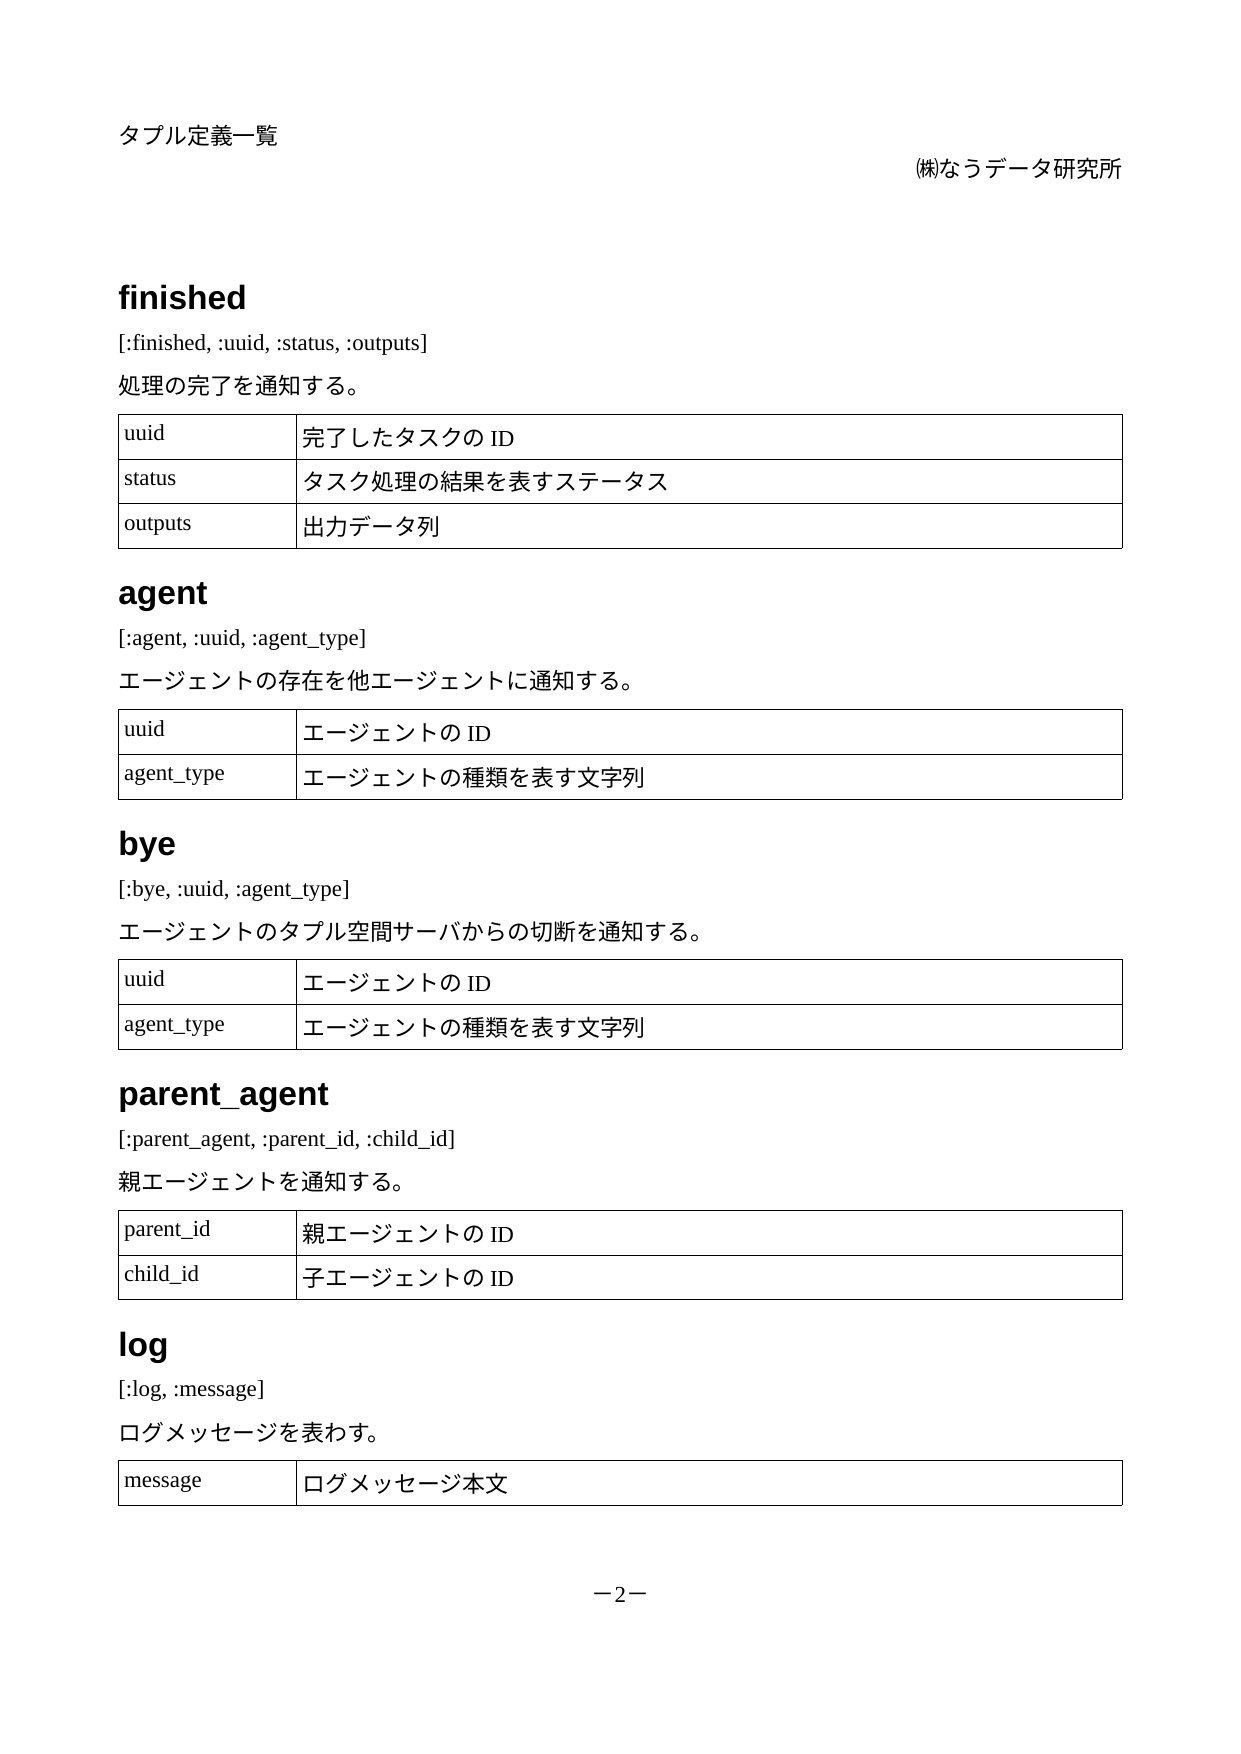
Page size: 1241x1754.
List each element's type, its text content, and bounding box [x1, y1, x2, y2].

text [:finished, :uuid, :status, :outputs] [118, 329, 1122, 355]
table_header エージェントのID [297, 710, 1122, 754]
text 親エージェントを通知する。 [118, 1164, 1122, 1197]
text [:agent, :uuid, :agent_type] [118, 624, 1122, 651]
table_header uuid [119, 960, 296, 1004]
table_header parent_id [119, 1211, 296, 1254]
table_cell agent_type [119, 755, 296, 798]
subtitle parent_agent [118, 1074, 1122, 1113]
text [:bye, :uuid, :agent_type] [118, 875, 1122, 901]
text エージェントのタプル空間サーバからの切断を通知する。 [118, 913, 1122, 947]
table_header uuid [119, 710, 296, 754]
table_header message [119, 1461, 296, 1505]
table_header エージェントのID [297, 960, 1122, 1004]
table_header 親エージェントのID [297, 1211, 1122, 1254]
text [:log, :message] [118, 1376, 1122, 1402]
table_cell 出力データ列 [297, 504, 1122, 548]
subtitle bye [118, 823, 1122, 862]
subtitle agent [118, 573, 1122, 612]
text ログメッセージを表わす。 [118, 1414, 1122, 1448]
text 処理の完了を通知する。 [118, 368, 1122, 401]
text [:parent_agent, :parent_id, :child_id] [118, 1125, 1122, 1151]
table_header uuid [119, 415, 296, 458]
table_header 完了したタスクのID [297, 415, 1122, 458]
table_cell status [119, 460, 296, 503]
table_cell エージェントの種類を表す文字列 [297, 1005, 1122, 1049]
text エージェントの存在を他エージェントに通知する。 [118, 663, 1122, 696]
table_cell 子エージェントのID [297, 1256, 1122, 1299]
table_cell outputs [119, 504, 296, 548]
table_cell エージェントの種類を表す文字列 [297, 755, 1122, 798]
subtitle log [118, 1324, 1122, 1363]
subtitle finished [118, 278, 1122, 317]
table_cell child_id [119, 1256, 296, 1299]
table_cell タスク処理の結果を表すステータス [297, 460, 1122, 503]
table_header ログメッセージ本文 [297, 1461, 1122, 1505]
table_cell agent_type [119, 1005, 296, 1049]
